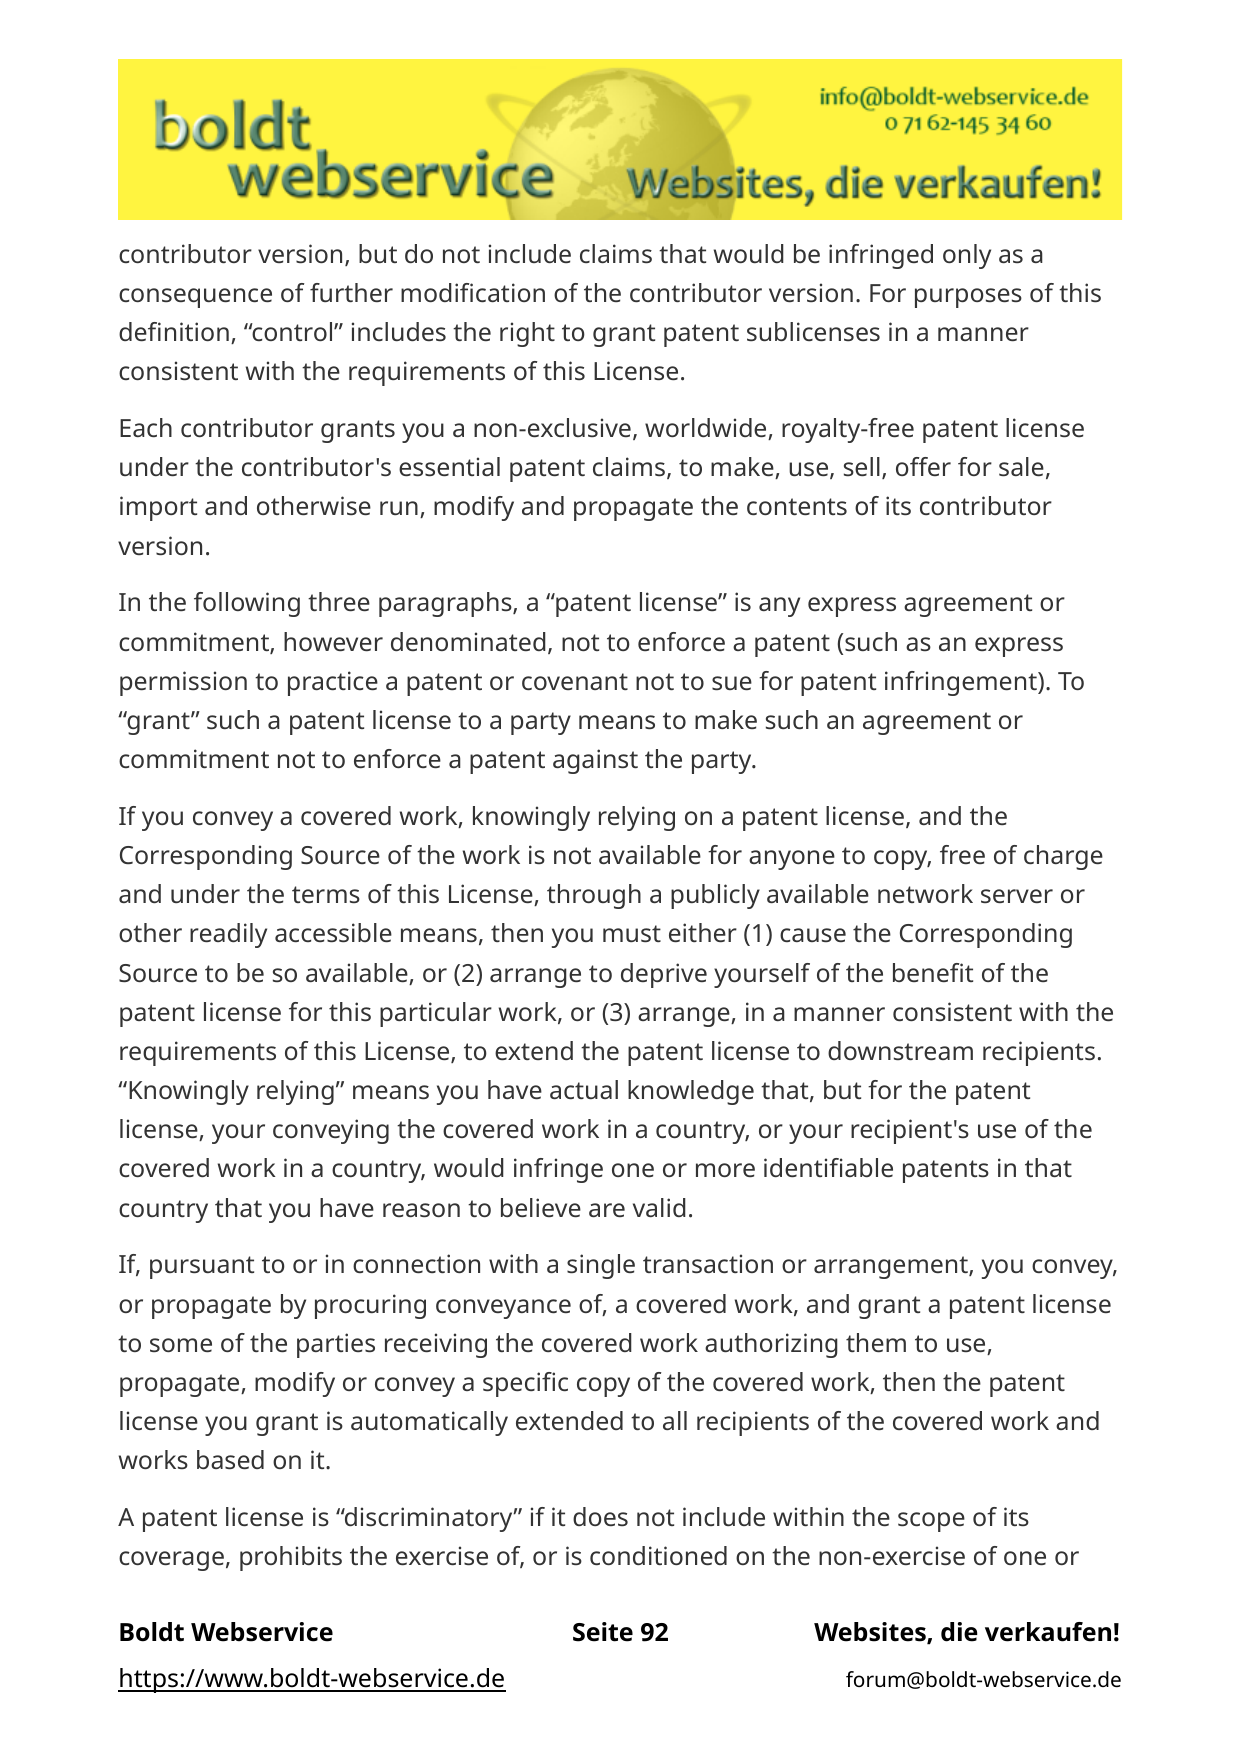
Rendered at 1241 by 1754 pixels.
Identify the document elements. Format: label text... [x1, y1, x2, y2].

text If you convey a covered work, knowingly relying on a patent license, and the Corresponding Source of the work is not available for anyone to copy, free of charge and under the terms of this License, through a publicly available network server or other readily accessible means, then you must either (1) cause the Corresponding Source to be so available, or (2) arrange to deprive yourself of the benefit of the patent license for this particular work, or (3) arrange, in a manner consistent with the requirements of this License, to extend the patent license to downstream recipients. “Knowingly relying” means you have actual knowledge that, but for the patent license, your conveying the covered work in a country, or your recipient's use of the covered work in a country, would infringe one or more identifiable patents in that country that you have reason to believe are valid. [118, 798, 1122, 1224]
text A patent license is “discriminatory” if it does not include within the scope of its coverage, prohibits the exercise of, or is conditioned on the non-exercise of one or [118, 1500, 1122, 1573]
text In the following three paragraphs, a “patent license” is any express agreement or commitment, however denominated, not to enforce a patent (such as an express permission to practice a patent or covenant not to sue for patent infringement). To “grant” such a patent license to a party means to make such an agreement or commitment not to enforce a patent against the party. [118, 585, 1122, 776]
picture [118, 59, 1123, 220]
text Each contributor grants you a non-exclusive, worldwide, royalty-free patent license under the contributor's essential patent claims, to make, use, sell, offer for sale, import and otherwise run, modify and propagate the contents of its contributor version. [118, 411, 1122, 562]
text If, pursuant to or in connection with a single transaction or arrangement, you convey, or propagate by procuring conveyance of, a covered work, and grant a patent license to some of the parties receiving the covered work authorizing them to use, propagate, modify or convey a specific copy of the covered work, then the patent license you grant is automatically extended to all recipients of the covered work and works based on it. [118, 1247, 1122, 1477]
text contributor version, but do not include claims that would be infringed only as a consequence of further modification of the contributor version. For purposes of this definition, “control” includes the right to grant patent sublicenses in a manner consistent with the requirements of this License. [118, 236, 1122, 388]
